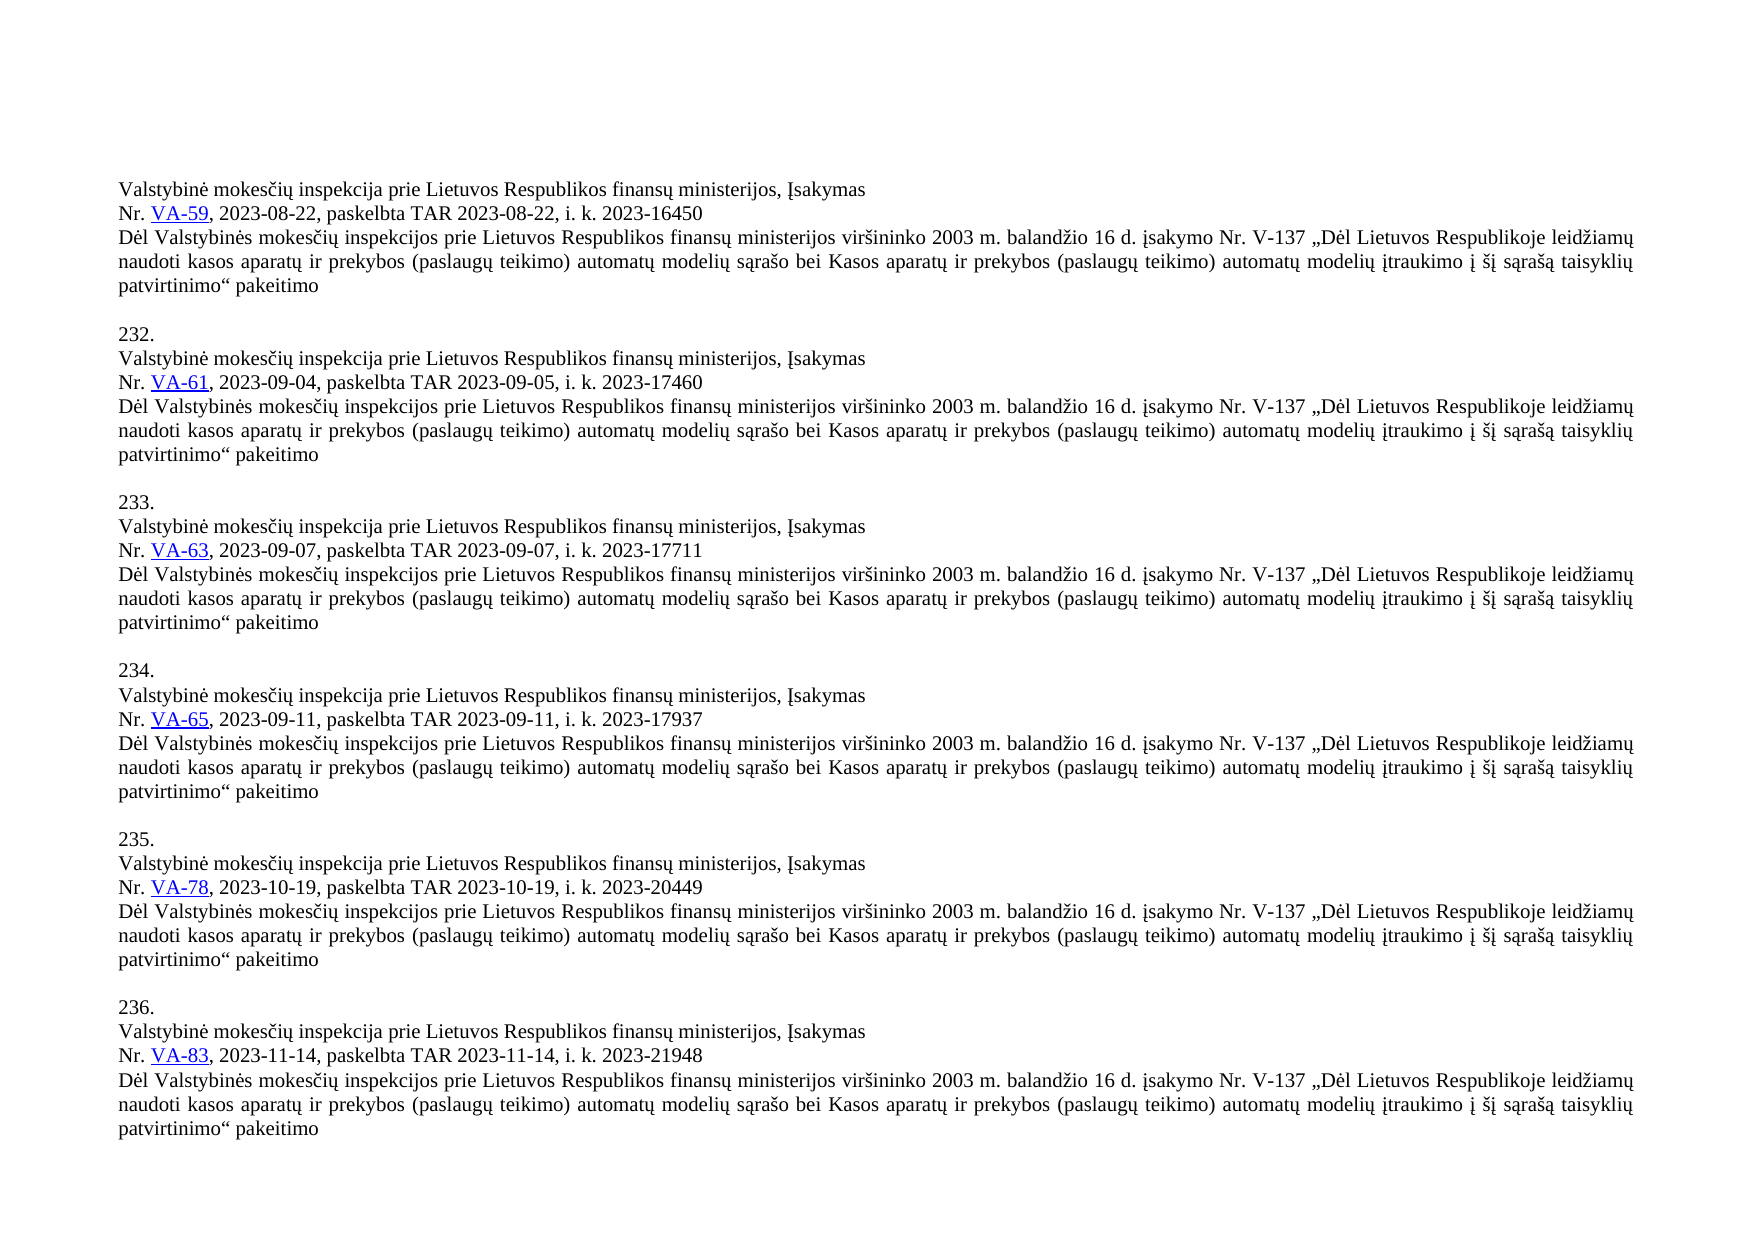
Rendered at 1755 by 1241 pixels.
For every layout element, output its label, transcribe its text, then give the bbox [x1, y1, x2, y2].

text 233. [118, 490, 1636, 514]
text Dėl Valstybinės mokesčių inspekcijos prie Lietuvos Respublikos finansų ministerijos viršininko 2003 m. balandžio 16 d. įsakymo Nr. V-137 „Dėl Lietuvos Respublikoje leidžiamų naudoti kasos aparatų ir prekybos (paslaugų teikimo) automatų modelių sąrašo bei Kasos aparatų ir prekybos (paslaugų teikimo) automatų modelių įtraukimo į šį sąrašą taisyklių patvirtinimo“ pakeitimo [118, 562, 1636, 634]
text Valstybinė mokesčių inspekcija prie Lietuvos Respublikos finansų ministerijos, Įsakymas [118, 682, 1636, 707]
text Valstybinė mokesčių inspekcija prie Lietuvos Respublikos finansų ministerijos, Įsakymas [118, 177, 1636, 201]
text Dėl Valstybinės mokesčių inspekcijos prie Lietuvos Respublikos finansų ministerijos viršininko 2003 m. balandžio 16 d. įsakymo Nr. V-137 „Dėl Lietuvos Respublikoje leidžiamų naudoti kasos aparatų ir prekybos (paslaugų teikimo) automatų modelių sąrašo bei Kasos aparatų ir prekybos (paslaugų teikimo) automatų modelių įtraukimo į šį sąrašą taisyklių patvirtinimo“ pakeitimo [118, 225, 1636, 297]
text Dėl Valstybinės mokesčių inspekcijos prie Lietuvos Respublikos finansų ministerijos viršininko 2003 m. balandžio 16 d. įsakymo Nr. V-137 „Dėl Lietuvos Respublikoje leidžiamų naudoti kasos aparatų ir prekybos (paslaugų teikimo) automatų modelių sąrašo bei Kasos aparatų ir prekybos (paslaugų teikimo) automatų modelių įtraukimo į šį sąrašą taisyklių patvirtinimo“ pakeitimo [118, 1067, 1636, 1140]
text Nr. VA-65, 2023-09-11, paskelbta TAR 2023-09-11, i. k. 2023-17937 [118, 707, 1636, 731]
text Valstybinė mokesčių inspekcija prie Lietuvos Respublikos finansų ministerijos, Įsakymas [118, 346, 1636, 370]
text Nr. VA-63, 2023-09-07, paskelbta TAR 2023-09-07, i. k. 2023-17711 [118, 538, 1636, 562]
text 235. [118, 827, 1636, 851]
text Nr. VA-83, 2023-11-14, paskelbta TAR 2023-11-14, i. k. 2023-21948 [118, 1043, 1636, 1067]
text Nr. VA-61, 2023-09-04, paskelbta TAR 2023-09-05, i. k. 2023-17460 [118, 370, 1636, 394]
text Nr. VA-78, 2023-10-19, paskelbta TAR 2023-10-19, i. k. 2023-20449 [118, 875, 1636, 899]
text Valstybinė mokesčių inspekcija prie Lietuvos Respublikos finansų ministerijos, Įsakymas [118, 514, 1636, 538]
text Nr. VA-59, 2023-08-22, paskelbta TAR 2023-08-22, i. k. 2023-16450 [118, 201, 1636, 225]
text Dėl Valstybinės mokesčių inspekcijos prie Lietuvos Respublikos finansų ministerijos viršininko 2003 m. balandžio 16 d. įsakymo Nr. V-137 „Dėl Lietuvos Respublikoje leidžiamų naudoti kasos aparatų ir prekybos (paslaugų teikimo) automatų modelių sąrašo bei Kasos aparatų ir prekybos (paslaugų teikimo) automatų modelių įtraukimo į šį sąrašą taisyklių patvirtinimo“ pakeitimo [118, 731, 1636, 803]
text Dėl Valstybinės mokesčių inspekcijos prie Lietuvos Respublikos finansų ministerijos viršininko 2003 m. balandžio 16 d. įsakymo Nr. V-137 „Dėl Lietuvos Respublikoje leidžiamų naudoti kasos aparatų ir prekybos (paslaugų teikimo) automatų modelių sąrašo bei Kasos aparatų ir prekybos (paslaugų teikimo) automatų modelių įtraukimo į šį sąrašą taisyklių patvirtinimo“ pakeitimo [118, 394, 1636, 466]
text Valstybinė mokesčių inspekcija prie Lietuvos Respublikos finansų ministerijos, Įsakymas [118, 851, 1636, 875]
text Dėl Valstybinės mokesčių inspekcijos prie Lietuvos Respublikos finansų ministerijos viršininko 2003 m. balandžio 16 d. įsakymo Nr. V-137 „Dėl Lietuvos Respublikoje leidžiamų naudoti kasos aparatų ir prekybos (paslaugų teikimo) automatų modelių sąrašo bei Kasos aparatų ir prekybos (paslaugų teikimo) automatų modelių įtraukimo į šį sąrašą taisyklių patvirtinimo“ pakeitimo [118, 899, 1636, 971]
text 236. [118, 995, 1636, 1019]
text 232. [118, 322, 1636, 346]
text 234. [118, 658, 1636, 682]
text Valstybinė mokesčių inspekcija prie Lietuvos Respublikos finansų ministerijos, Įsakymas [118, 1019, 1636, 1043]
